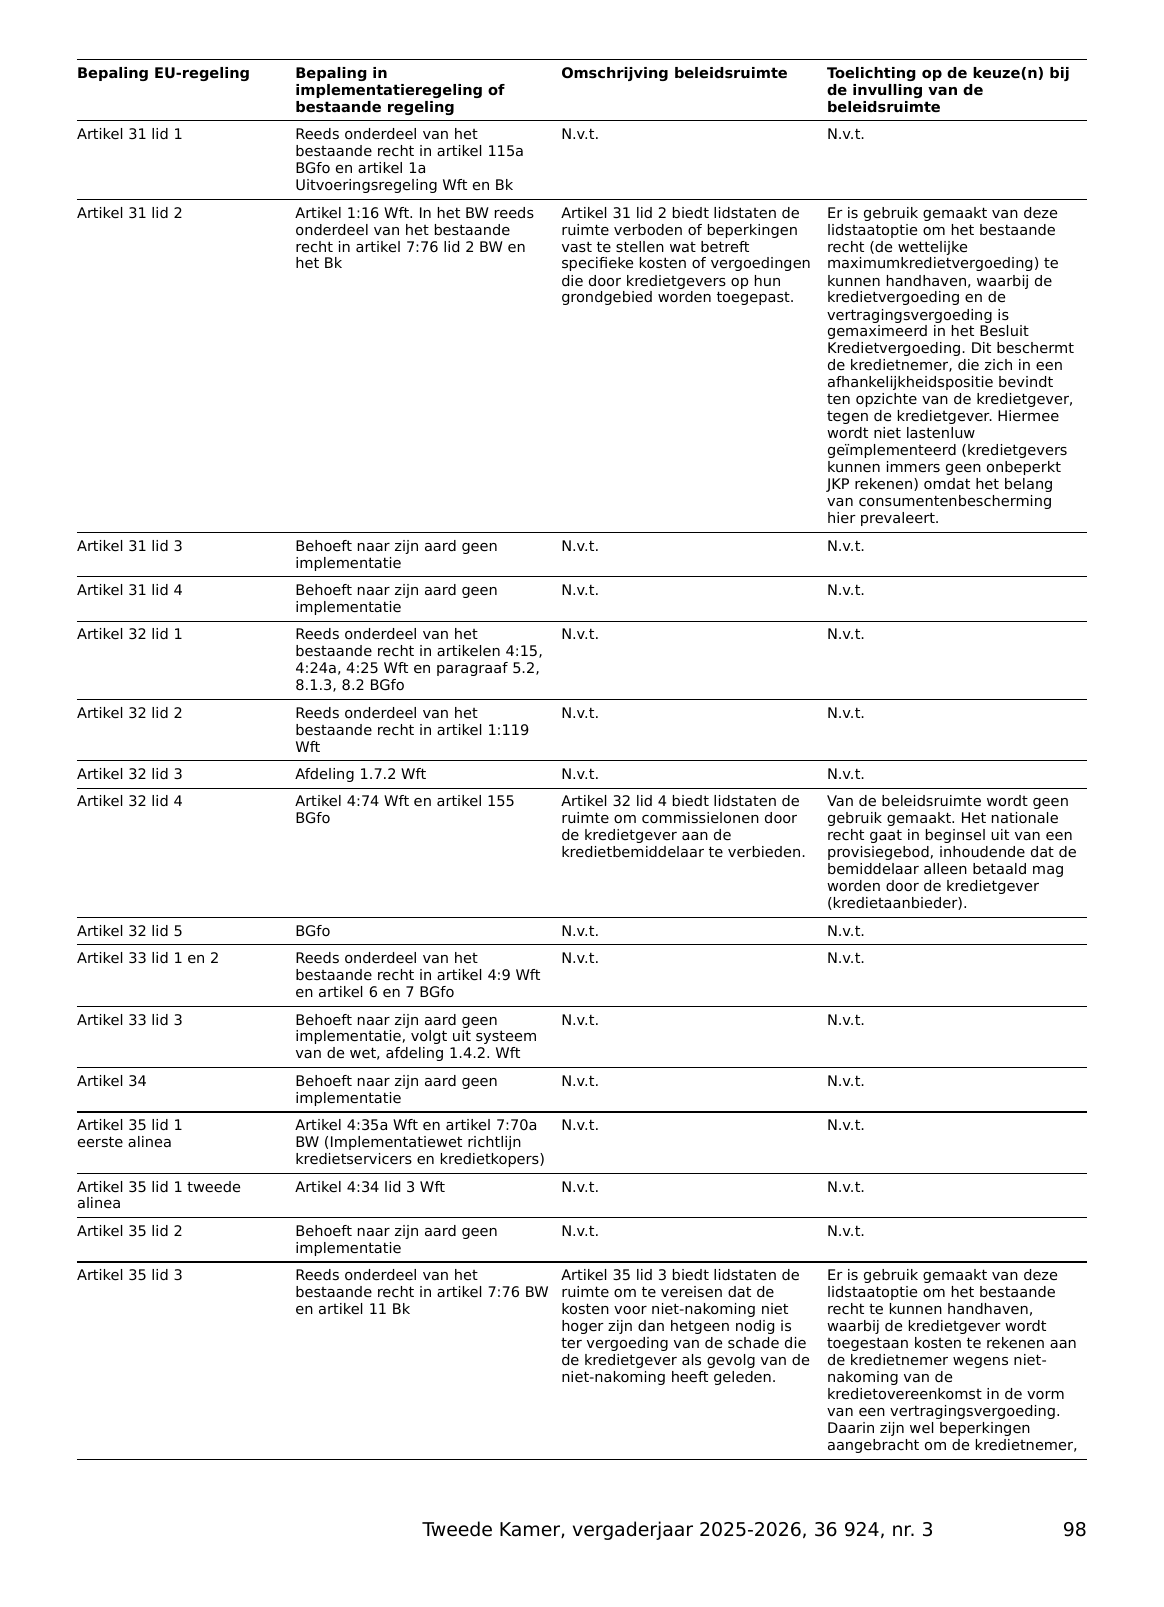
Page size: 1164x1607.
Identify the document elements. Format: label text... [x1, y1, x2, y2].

table_cell Artikel 35 lid 1 eerste alinea [77, 1113, 289, 1173]
table_cell N.v.t. [821, 533, 1087, 576]
table_header Omschrijving beleidsruimte [555, 60, 821, 120]
table_cell Artikel 32 lid 1 [77, 622, 289, 699]
table_cell Artikel 31 lid 2 [77, 200, 289, 532]
table_cell Reeds onderdeel van het bestaande recht in artikel 7:76 BW en artikel 11 Bk [289, 1263, 555, 1459]
table_cell Artikel 4:35a Wft en artikel 7:70a BW (Implementatiewet richtlijn kredietservicers en kredietkopers) [289, 1113, 555, 1173]
table_cell N.v.t. [821, 761, 1087, 788]
table_cell Er is gebruik gemaakt van deze lidstaatoptie om het bestaande recht (de wettelijke maximumkredietvergoeding) te kunnen handhaven, waarbij de kredietvergoeding en de vertragingsvergoeding is gemaximeerd in het Besluit Kredietvergoeding. Dit beschermt de kredietnemer, die zich in een afhankelijkheidspositie bevindt ten opzichte van de kredietgever, tegen de kredietgever. Hiermee wordt niet lastenluw geïmplementeerd (kredietgevers kunnen immers geen onbeperkt JKP rekenen) omdat het belang van consumentenbescherming hier prevaleert. [821, 200, 1087, 532]
table_cell Artikel 34 [77, 1068, 289, 1111]
table_cell Artikel 35 lid 3 biedt lidstaten de ruimte om te vereisen dat de kosten voor niet-nakoming niet hoger zijn dan hetgeen nodig is ter vergoeding van de schade die de kredietgever als gevolg van de niet-nakoming heeft geleden. [555, 1263, 821, 1459]
table_cell Artikel 31 lid 3 [77, 533, 289, 576]
table_cell N.v.t. [821, 1174, 1087, 1217]
table_cell Artikel 32 lid 5 [77, 918, 289, 944]
table_cell N.v.t. [555, 1218, 821, 1261]
table_cell N.v.t. [555, 761, 821, 788]
table_cell Artikel 1:16 Wft. In het BW reeds onderdeel van het bestaande recht in artikel 7:76 lid 2 BW en het Bk [289, 200, 555, 532]
table_cell Behoeft naar zijn aard geen implementatie [289, 1068, 555, 1111]
table_cell Van de beleidsruimte wordt geen gebruik gemaakt. Het nationale recht gaat in beginsel uit van een provisiegebod, inhoudende dat de bemiddelaar alleen betaald mag worden door de kredietgever (kredietaanbieder). [821, 789, 1087, 917]
table_cell Behoeft naar zijn aard geen implementatie [289, 577, 555, 621]
table_cell N.v.t. [821, 700, 1087, 760]
table_cell N.v.t. [821, 1007, 1087, 1067]
table_header Bepaling in implementatieregeling of bestaande regeling [289, 60, 555, 120]
table_cell Artikel 4:34 lid 3 Wft [289, 1174, 555, 1217]
table_cell N.v.t. [555, 1174, 821, 1217]
table_cell N.v.t. [555, 1007, 821, 1067]
table_cell N.v.t. [555, 945, 821, 1006]
table_cell Reeds onderdeel van het bestaande recht in artikel 1:119 Wft [289, 700, 555, 760]
table_cell Artikel 32 lid 4 [77, 789, 289, 917]
table_cell Artikel 33 lid 3 [77, 1007, 289, 1067]
table_cell N.v.t. [555, 700, 821, 760]
table_cell N.v.t. [555, 577, 821, 621]
table_cell Artikel 32 lid 3 [77, 761, 289, 788]
table_cell N.v.t. [821, 945, 1087, 1006]
table_cell Behoeft naar zijn aard geen implementatie [289, 1218, 555, 1261]
table_cell BGfo [289, 918, 555, 944]
table_cell N.v.t. [555, 533, 821, 576]
table_cell Artikel 31 lid 4 [77, 577, 289, 621]
table_cell Behoeft naar zijn aard geen implementatie [289, 533, 555, 576]
table_header Toelichting op de keuze(n) bij de invulling van de beleidsruimte [821, 60, 1087, 120]
table_cell Artikel 32 lid 2 [77, 700, 289, 760]
table_cell N.v.t. [555, 622, 821, 699]
table_cell Artikel 35 lid 1 tweede alinea [77, 1174, 289, 1217]
table_cell Artikel 35 lid 2 [77, 1218, 289, 1261]
table_cell N.v.t. [555, 1113, 821, 1173]
table_cell Artikel 31 lid 2 biedt lidstaten de ruimte verboden of beperkingen vast te stellen wat betreft specifieke kosten of vergoedingen die door kredietgevers op hun grondgebied worden toegepast. [555, 200, 821, 532]
table_cell Er is gebruik gemaakt van deze lidstaatoptie om het bestaande recht te kunnen handhaven, waarbij de kredietgever wordt toegestaan kosten te rekenen aan de kredietnemer wegens niet-nakoming van de kredietovereenkomst in de vorm van een vertragingsvergoeding. Daarin zijn wel beperkingen aangebracht om de kredietnemer, [821, 1263, 1087, 1459]
table_cell Artikel 33 lid 1 en 2 [77, 945, 289, 1006]
table_header Bepaling EU-regeling [77, 60, 289, 120]
table_cell N.v.t. [821, 1113, 1087, 1173]
table_cell N.v.t. [821, 577, 1087, 621]
table_cell N.v.t. [821, 1068, 1087, 1111]
table_cell N.v.t. [555, 918, 821, 944]
table_cell Reeds onderdeel van het bestaande recht in artikel 4:9 Wft en artikel 6 en 7 BGfo [289, 945, 555, 1006]
table_cell N.v.t. [821, 121, 1087, 199]
table_cell Afdeling 1.7.2 Wft [289, 761, 555, 788]
table_cell Artikel 31 lid 1 [77, 121, 289, 199]
table_cell N.v.t. [555, 1068, 821, 1111]
table_cell Behoeft naar zijn aard geen implementatie, volgt uit systeem van de wet, afdeling 1.4.2. Wft [289, 1007, 555, 1067]
table_cell N.v.t. [821, 918, 1087, 944]
table_cell Reeds onderdeel van het bestaande recht in artikel 115a BGfo en artikel 1a Uitvoeringsregeling Wft en Bk [289, 121, 555, 199]
table_cell N.v.t. [555, 121, 821, 199]
table_cell Artikel 35 lid 3 [77, 1263, 289, 1459]
table_cell Artikel 4:74 Wft en artikel 155 BGfo [289, 789, 555, 917]
table_cell N.v.t. [821, 622, 1087, 699]
table_cell N.v.t. [821, 1218, 1087, 1261]
table_cell Reeds onderdeel van het bestaande recht in artikelen 4:15, 4:24a, 4:25 Wft en paragraaf 5.2, 8.1.3, 8.2 BGfo [289, 622, 555, 699]
table_cell Artikel 32 lid 4 biedt lidstaten de ruimte om commissielonen door de kredietgever aan de kredietbemiddelaar te verbieden. [555, 789, 821, 917]
